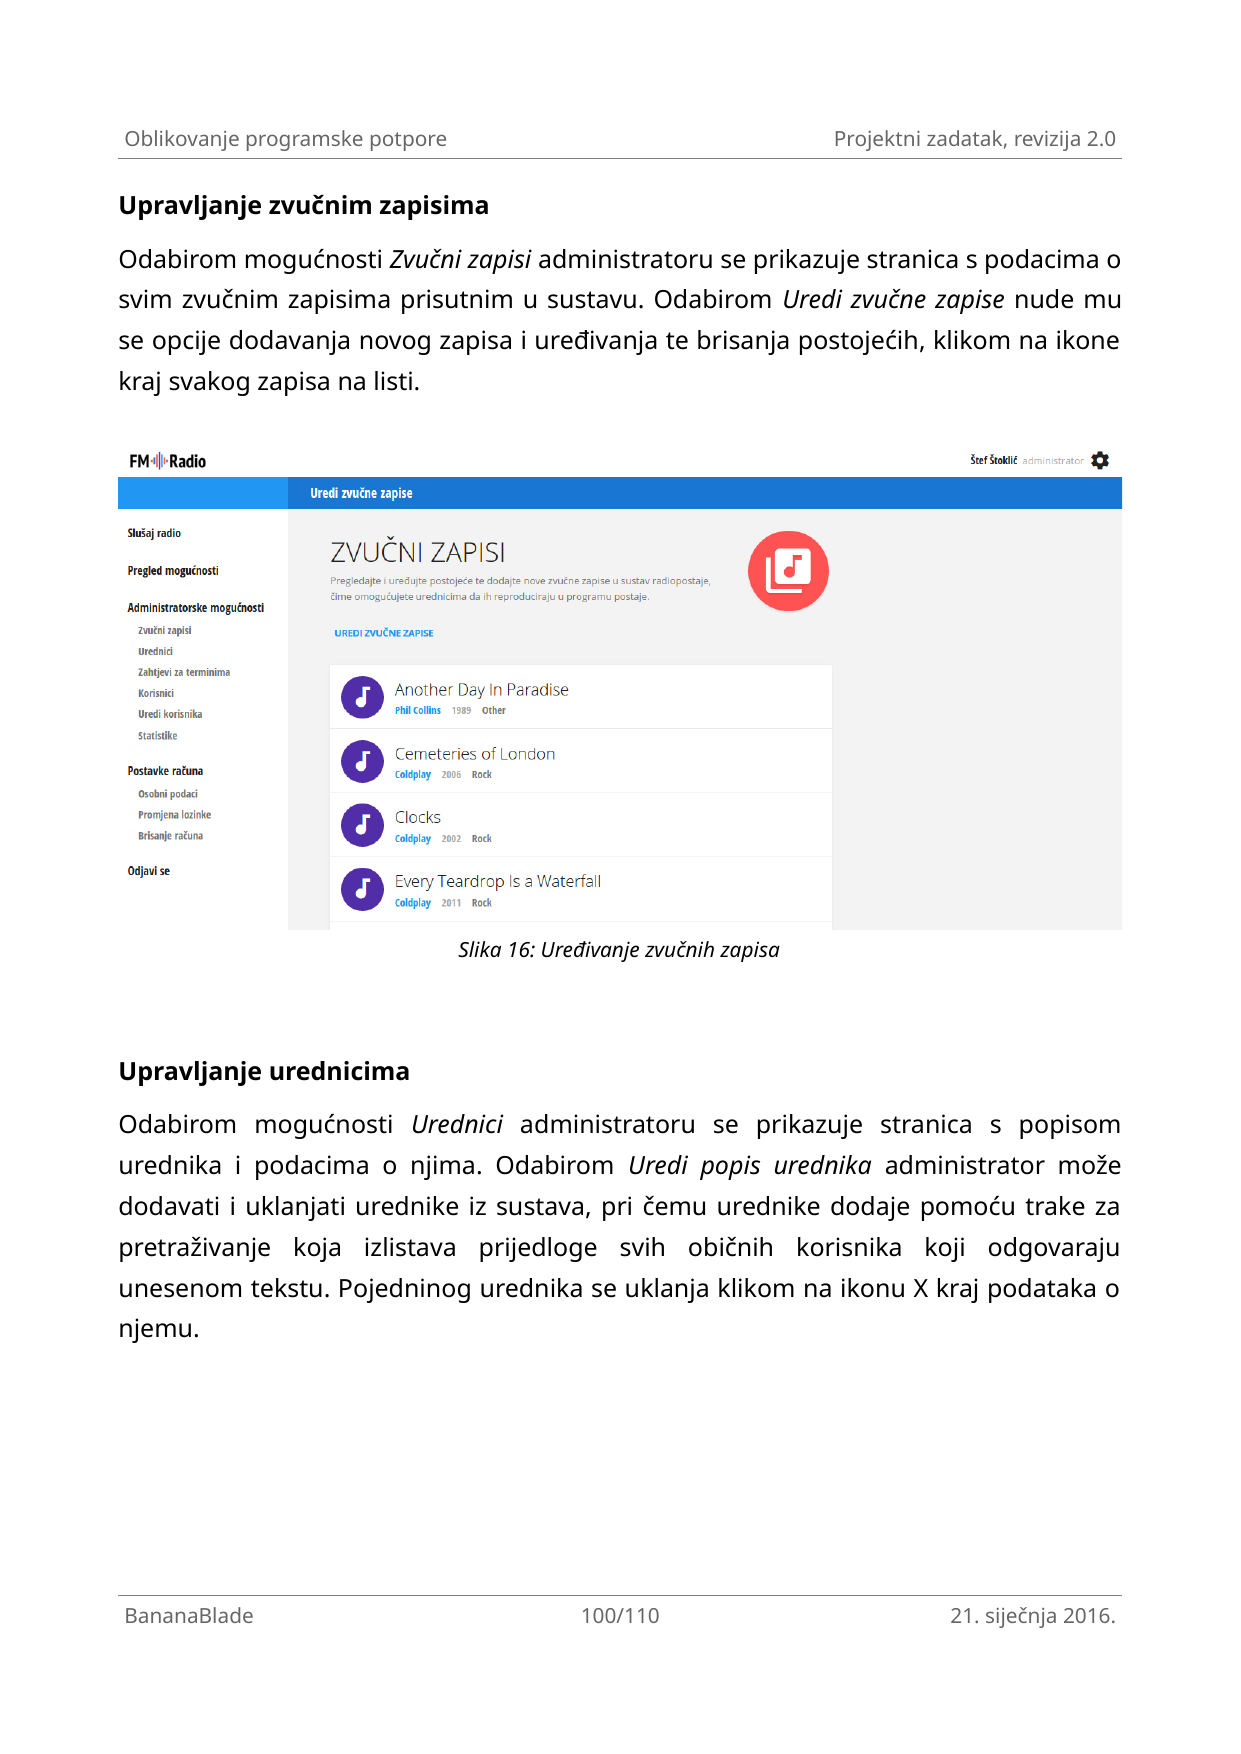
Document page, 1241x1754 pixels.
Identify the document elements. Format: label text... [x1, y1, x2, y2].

text Odabirom mogućnosti Urednici administratoru se prikazuje stranica s popisom urednika i podacima o njima. Odabirom Uredi popis urednika administrator može dodavati i uklanjati urednike iz sustava, pri čemu urednike dodaje pomoću trake za pretraživanje koja izlistava prijedloge svih običnih korisnika koji odgovaraju unesenom tekstu. Pojedninog urednika se uklanja klikom na ikonu X kraj podataka o njemu. [118, 1107, 1122, 1345]
text Odabirom mogućnosti Zvučni zapisi administratoru se prikazuje stranica s podacima o svim zvučnim zapisima prisutnim u sustavu. Odabirom Uredi zvučne zapise nude mu se opcije dodavanja novog zapisa i uređivanja te brisanja postojećih, klikom na ikone kraj svakog zapisa na listi. [118, 241, 1122, 398]
text Slika 16: Uređivanje zvučnih zapisa [118, 930, 1122, 964]
subtitle Upravljanje zvučnim zapisima [118, 188, 1122, 222]
picture [118, 446, 1123, 930]
subtitle Upravljanje urednicima [118, 1054, 1122, 1088]
